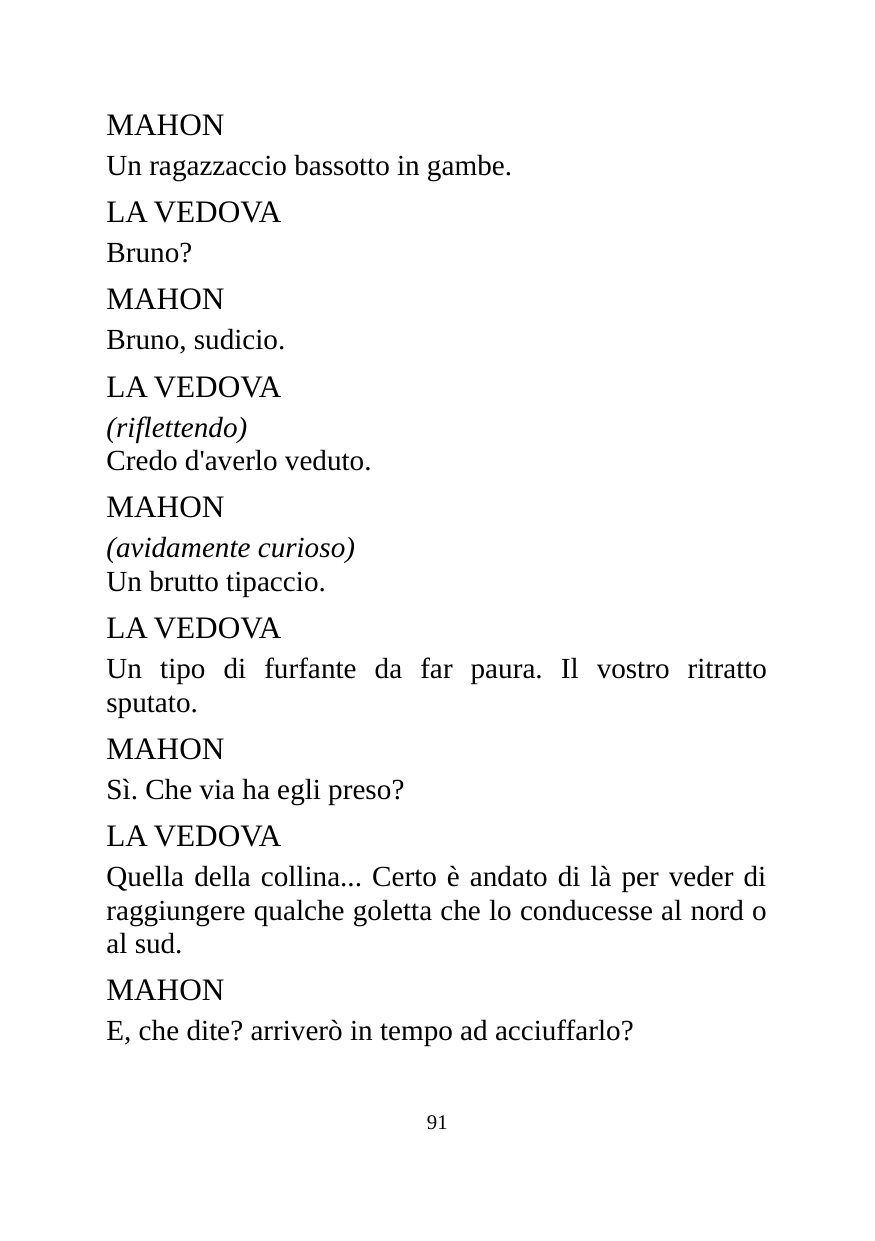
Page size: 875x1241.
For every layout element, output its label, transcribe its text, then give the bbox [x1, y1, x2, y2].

text MAHON [106, 488, 768, 524]
text LA VEDOVA [106, 609, 768, 645]
text Sì. Che via ha egli preso? [106, 772, 768, 805]
text (avidamente curioso) [106, 530, 768, 564]
text LA VEDOVA [106, 368, 768, 404]
text (riflettendo) [106, 410, 768, 443]
text MAHON [106, 730, 768, 766]
text MAHON [106, 971, 768, 1007]
text LA VEDOVA [106, 193, 768, 229]
text Bruno, sudicio. [106, 322, 768, 356]
text Quella della collina... Certo è andato di là per veder di raggiungere qualche goletta che lo conducesse al nord o al sud. [106, 859, 768, 960]
text MAHON [106, 106, 768, 142]
text E, che dite? arriverò in tempo ad acciuffarlo? [106, 1013, 768, 1047]
text Un brutto tipaccio. [106, 564, 768, 597]
text Un tipo di furfante da far paura. Il vostro ritratto sputato. [106, 651, 768, 718]
text MAHON [106, 281, 768, 317]
text Un ragazzaccio bassotto in gambe. [106, 148, 768, 182]
text Bruno? [106, 235, 768, 269]
text LA VEDOVA [106, 817, 768, 853]
text Credo d'averlo veduto. [106, 443, 768, 477]
